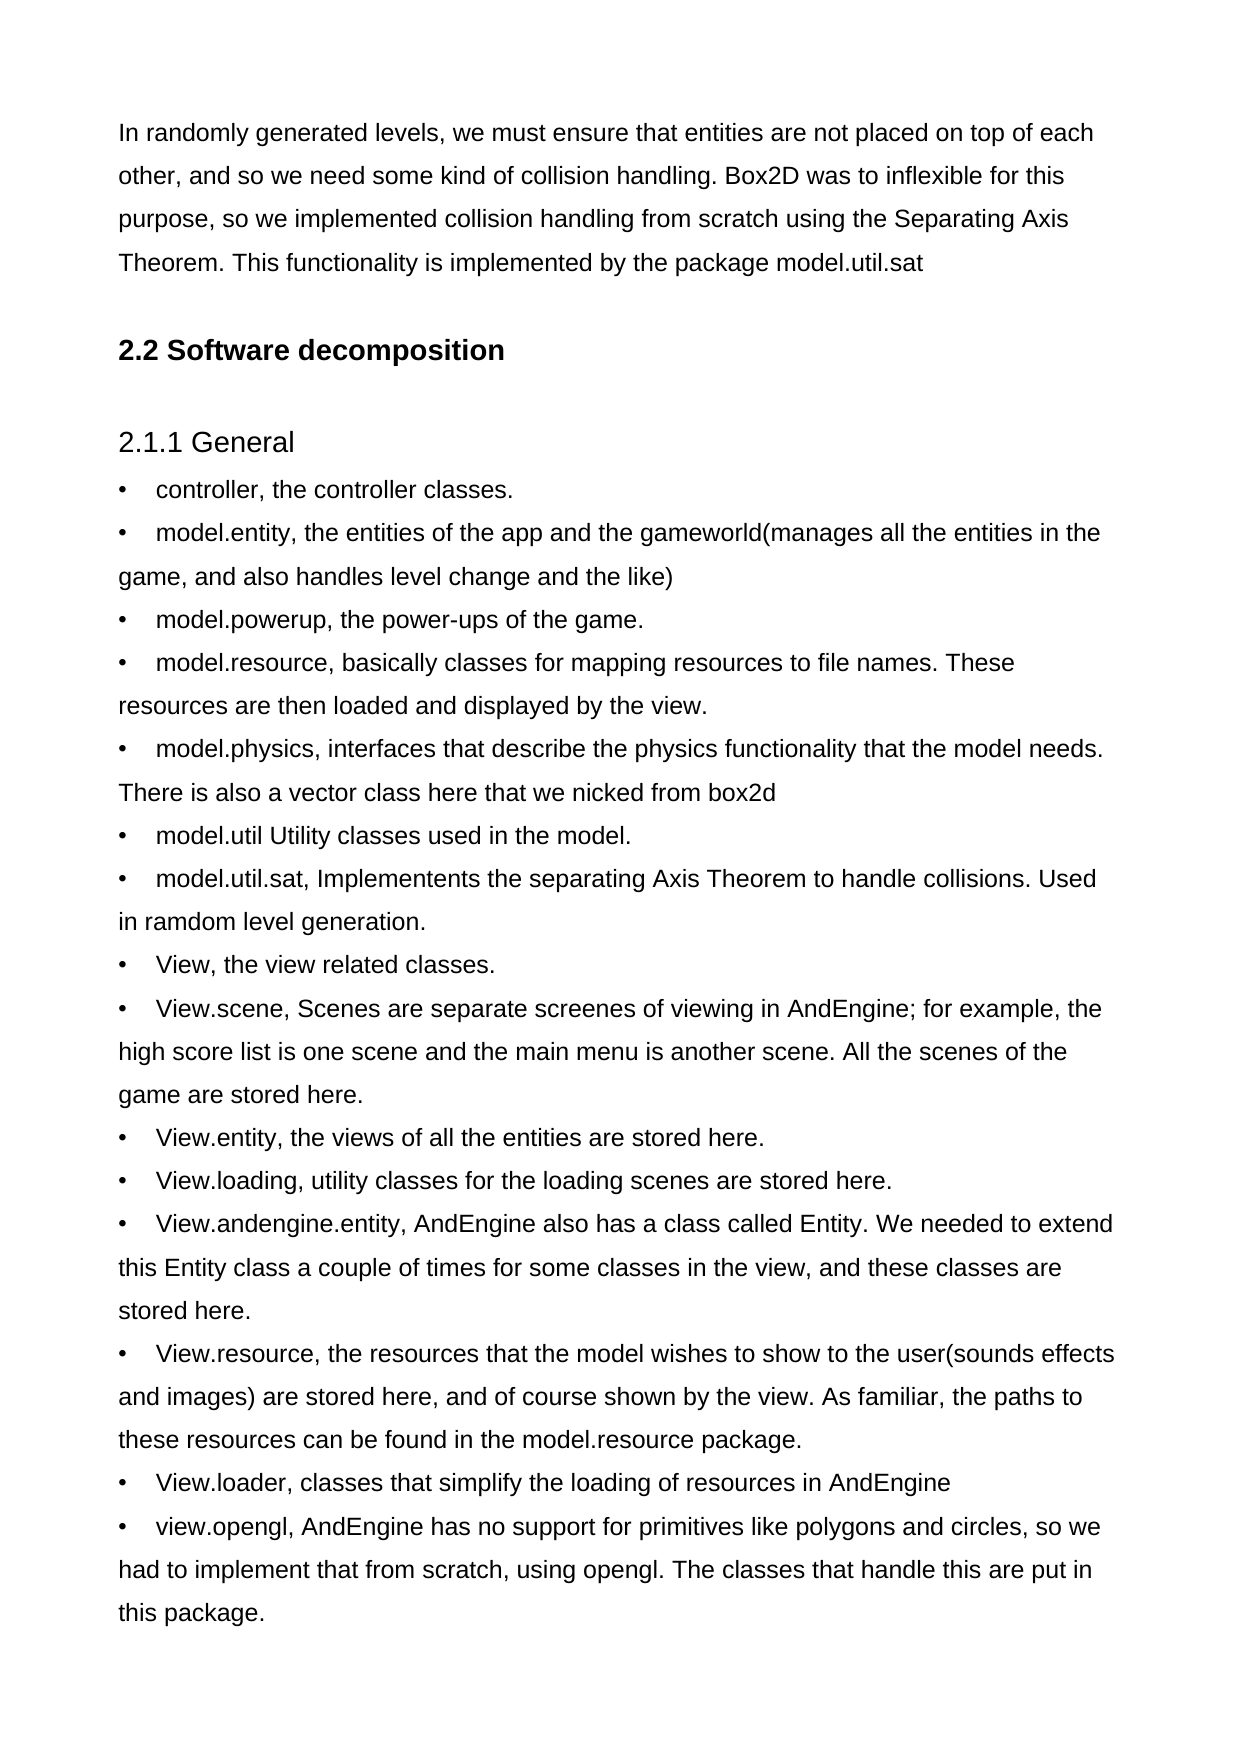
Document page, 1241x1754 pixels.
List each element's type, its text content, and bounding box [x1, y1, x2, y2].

list model.entity, the entities of the app and the gameworld(manages all the entities in the game, and also handles level change and the like) [81, 518, 1122, 590]
text 2.1.1 General [118, 425, 1122, 458]
list View.scene, Scenes are separate screenes of viewing in AndEngine; for example, the high score list is one scene and the main menu is another scene. All the scenes of the game are stored here. [81, 993, 1122, 1109]
list View.entity, the views of all the entities are stored here. [81, 1123, 1122, 1152]
list model.util.sat, Implementents the separating Axis Theorem to handle collisions. Used in ramdom level generation. [81, 864, 1122, 936]
list model.util Utility classes used in the model. [81, 821, 1122, 849]
text In randomly generated levels, we must ensure that entities are not placed on top of each other, and so we need some kind of collision handling. Box2D was to inflexible for this purpose, so we implemented collision handling from scratch using the Separating Axis Theorem. This functionality is implemented by the package model.util.sat [118, 118, 1122, 276]
text 2.2 Software decomposition [118, 333, 1122, 366]
list controller, the controller classes. [81, 475, 1122, 504]
list View.resource, the resources that the model wishes to show to the user(sounds effects and images) are stored here, and of course shown by the view. As familiar, the paths to these resources can be found in the model.resource package. [81, 1339, 1122, 1454]
list model.physics, interfaces that describe the physics functionality that the model needs. There is also a vector class here that we nicked from box2d [81, 734, 1122, 806]
list view.opengl, AndEngine has no support for primitives like polygons and circles, so we had to implement that from scratch, using opengl. The classes that handle this are put in this package. [81, 1512, 1122, 1627]
list View.loading, utility classes for the loading scenes are stored here. [81, 1166, 1122, 1195]
list View.loader, classes that simplify the loading of resources in AndEngine [81, 1468, 1122, 1497]
list model.resource, basically classes for mapping resources to file names. These resources are then loaded and displayed by the view. [81, 648, 1122, 720]
list model.powerup, the power-ups of the game. [81, 605, 1122, 634]
list View.andengine.entity, AndEngine also has a class called Entity. We needed to extend this Entity class a couple of times for some classes in the view, and these classes are stored here. [81, 1209, 1122, 1324]
list View, the view related classes. [81, 950, 1122, 979]
